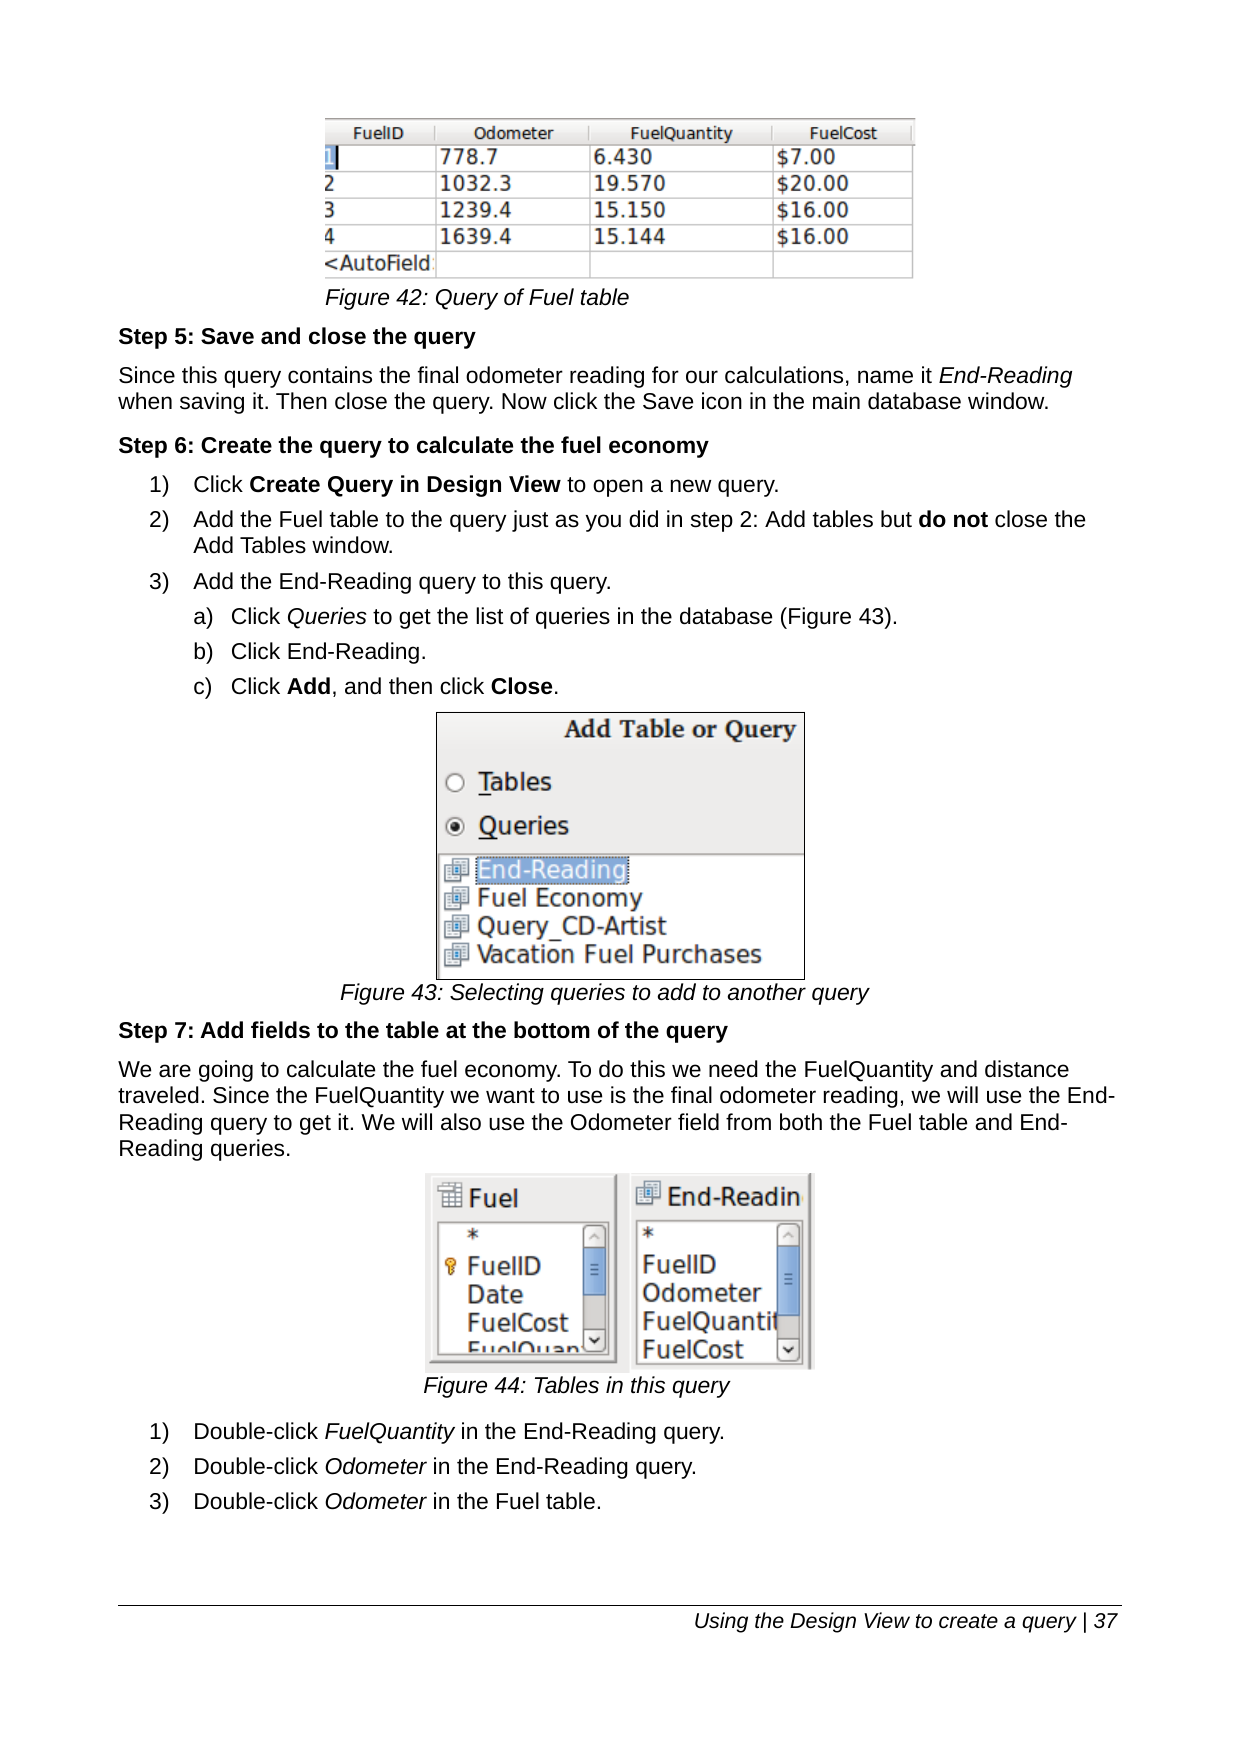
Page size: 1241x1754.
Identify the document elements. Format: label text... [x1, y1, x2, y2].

text Since this query contains the final odometer reading for our calculations, name it End-Reading when saving it. Then close the query. Now click the Save icon in the main database window. [118, 362, 1122, 414]
text We are going to calculate the fuel economy. To do this we need the FuelQuantity and distance traveled. Since the FuelQuantity we want to use is the final odometer reading, we will use the End-Reading query to get it. We will also use the Odometer field from both the Fuel table and End-Reading queries. [118, 1056, 1122, 1161]
list Click Add, and then click Close. [193, 673, 1122, 699]
text Figure 42: Query of Fuel table [325, 284, 915, 310]
list Click Create Query in Design View to open a new query. [169, 471, 1122, 497]
list Click Queries to get the list of queries in the database (Figure 43). [193, 603, 1122, 629]
list Click End-Reading. [193, 638, 1122, 664]
text Step 7: Add fields to the table at the bottom of the query [118, 1017, 1122, 1043]
list Double-click FuelQuantity in the End-Reading query. [169, 1418, 1122, 1444]
picture [425, 1173, 815, 1373]
picture [325, 118, 916, 284]
text Step 5: Save and close the query [118, 323, 1122, 349]
list Add the End-Reading query to this query. [169, 568, 1122, 594]
text Figure 43: Selecting queries to add to another query [340, 712, 900, 1005]
picture [437, 713, 804, 979]
list Double-click Odometer in the Fuel table. [169, 1488, 1122, 1515]
text Figure 44: Tables in this query [423, 1373, 817, 1399]
list Double-click Odometer in the End-Reading query. [169, 1453, 1122, 1479]
text Step 6: Create the query to calculate the fuel economy [118, 432, 1122, 458]
list Add the Fuel table to the query just as you did in step 2: Add tables but do not close the Add Tables window. [169, 506, 1122, 559]
